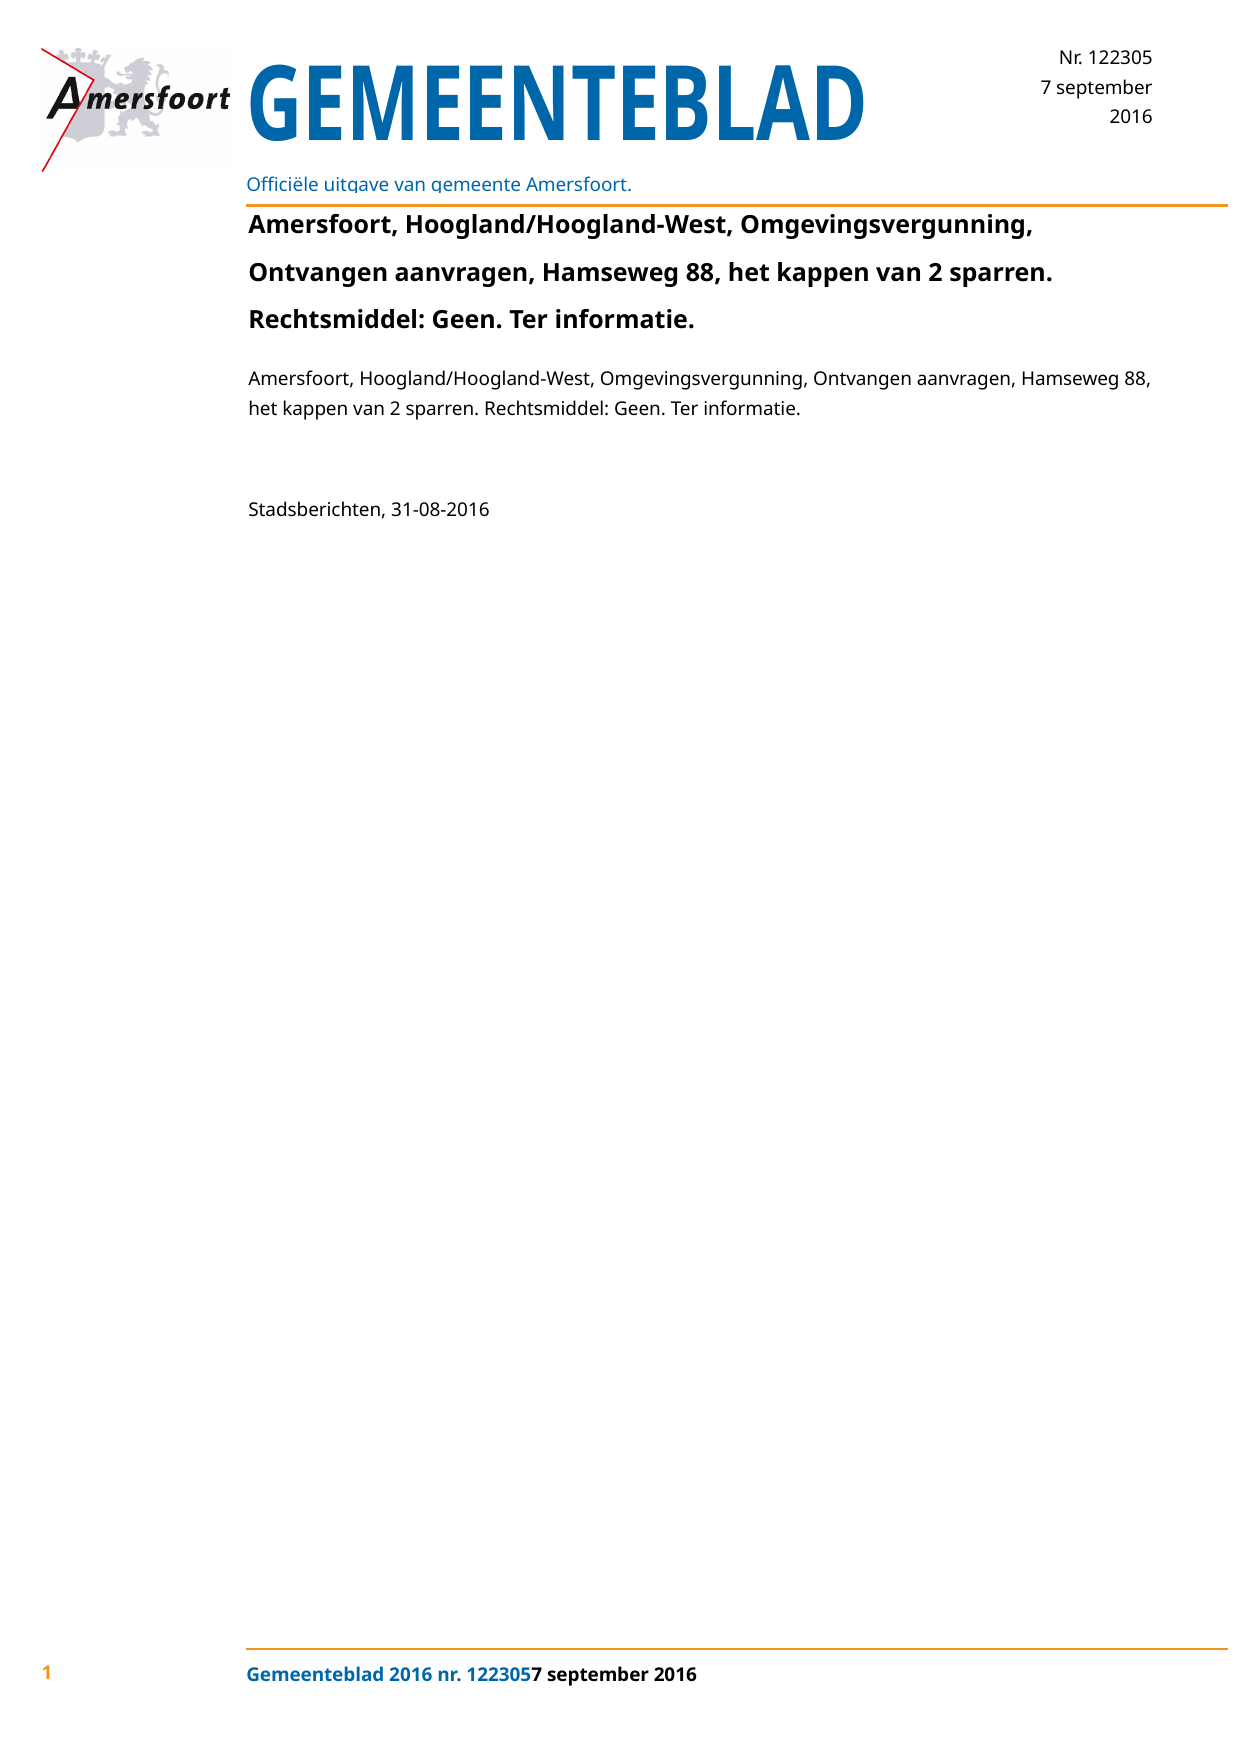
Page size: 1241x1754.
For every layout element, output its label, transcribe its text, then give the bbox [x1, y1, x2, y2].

text Amersfoort, Hoogland/Hoogland-West, Omgevingsvergunning, Ontvangen aanvragen, Hamseweg 88, het kappen van 2 sparren. Rechtsmiddel: Geen. Ter informatie. [248, 207, 1152, 336]
text Amersfoort, Hoogland/Hoogland-West, Omgevingsvergunning, Ontvangen aanvragen, Hamseweg 88, het kappen van 2 sparren. Rechtsmiddel: Geen. Ter informatie. [248, 366, 1152, 421]
text Stadsberichten, 31-08-2016 [248, 496, 1152, 522]
picture [41, 47, 231, 172]
